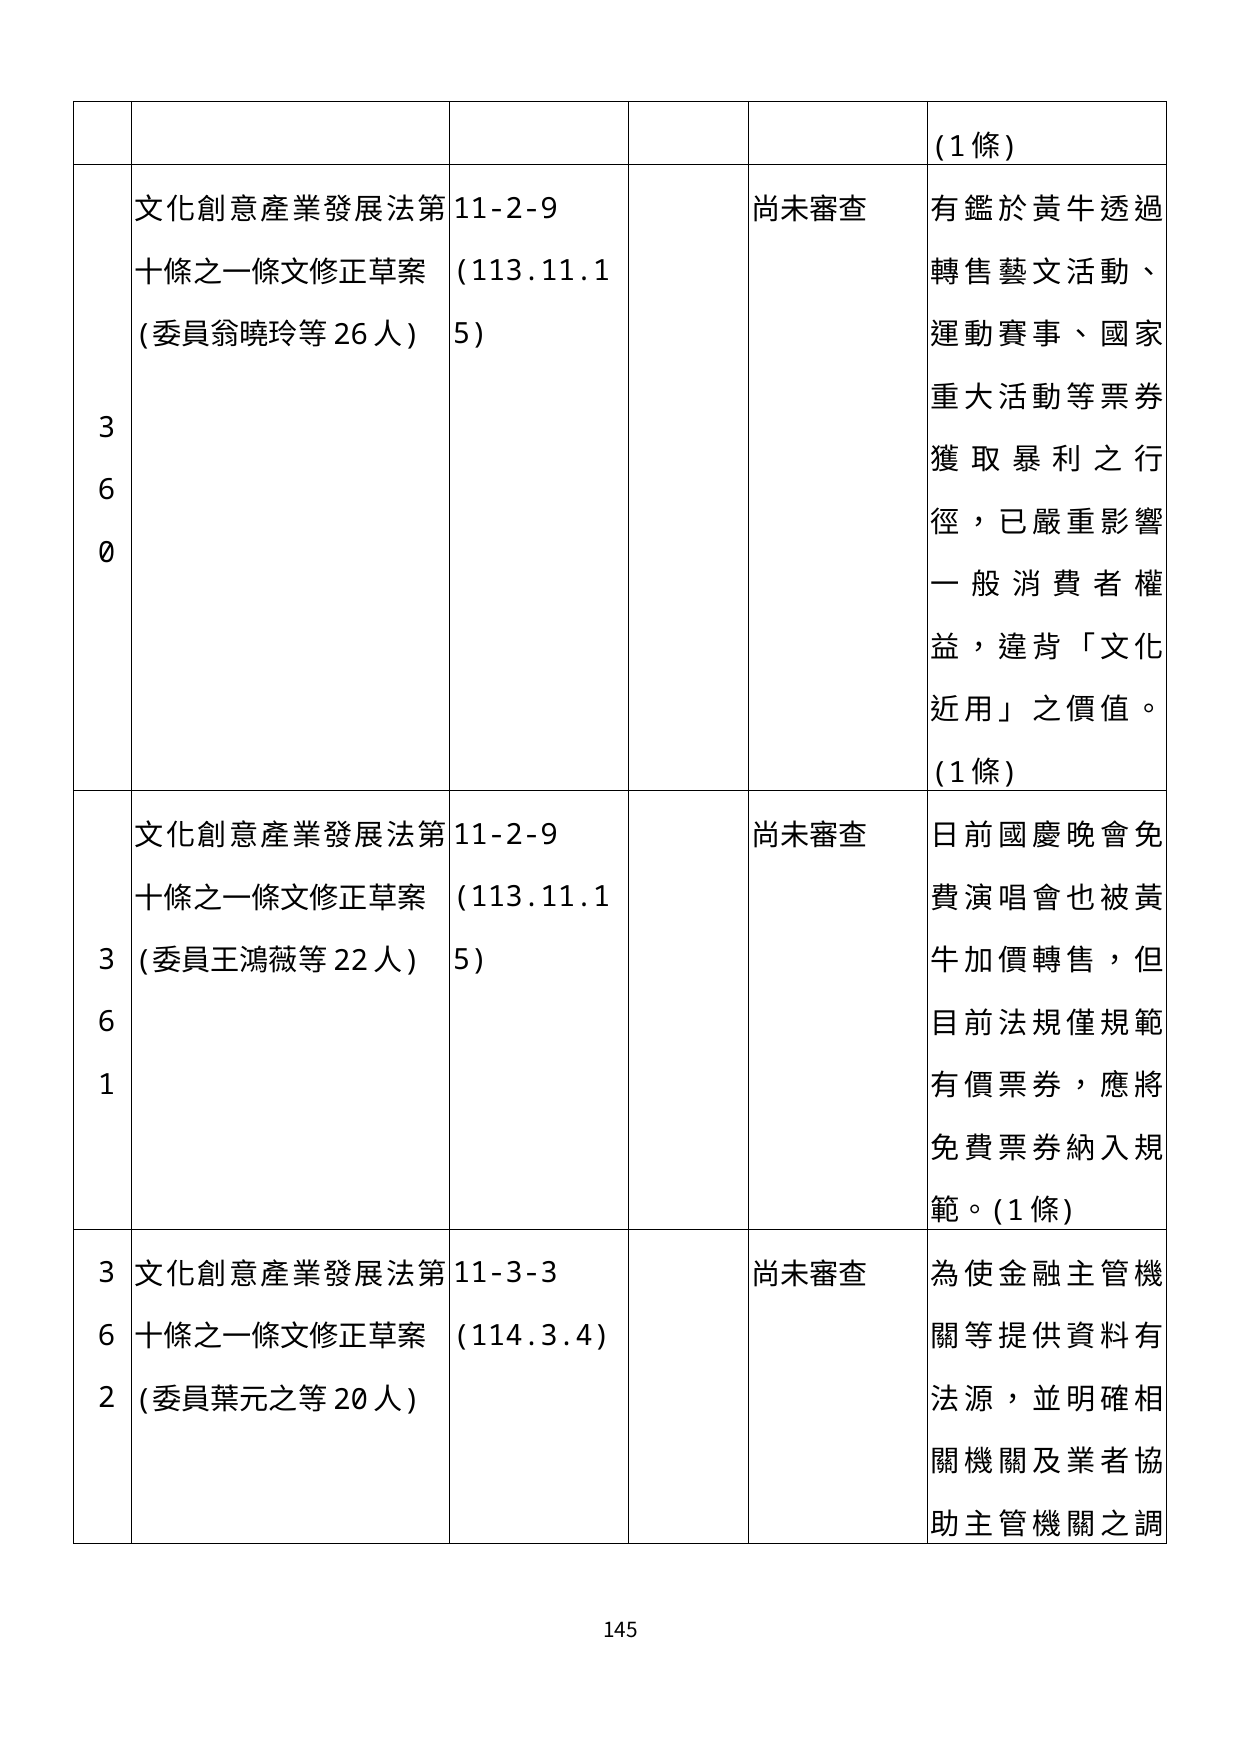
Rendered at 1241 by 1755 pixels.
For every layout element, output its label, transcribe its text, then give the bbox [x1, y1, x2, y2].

table_cell [450, 102, 628, 164]
table_cell (1條) [928, 102, 1166, 164]
table_cell 11-2-9 (113.11.15) [450, 791, 628, 1229]
table_cell [749, 102, 927, 164]
table_cell [629, 102, 748, 164]
table_cell 11-3-3 (114.3.4) [450, 1230, 628, 1542]
table_cell 尚未審查 [749, 791, 927, 1229]
table_cell [74, 1230, 131, 1542]
table_cell 尚未審查 [749, 1230, 927, 1542]
table_cell 文化創意產業發展法第十條之一條文修正草案 (委員葉元之等20人) [132, 1230, 449, 1542]
table_cell 有鑑於黃牛透過轉售藝文活動、運動賽事、國家重大活動等票券獲取暴利之行徑，已嚴重影響一般消費者權益，違背「文化近用」之價值。(1條) [928, 165, 1166, 790]
table_cell [629, 1230, 748, 1542]
table_cell 日前國慶晚會免費演唱會也被黃牛加價轉售，但目前法規僅規範有價票券，應將免費票券納入規範。(1條) [928, 791, 1166, 1229]
table_cell [629, 791, 748, 1229]
table_cell 文化創意產業發展法第十條之一條文修正草案 (委員翁曉玲等26人) [132, 165, 449, 790]
table_cell 為使金融主管機關等提供資料有法源，並明確相關機關及業者協助主管機關之調 [928, 1230, 1166, 1542]
table_cell 11-2-9 (113.11.15) [450, 165, 628, 790]
table_cell [74, 102, 131, 164]
table_cell 尚未審查 [749, 165, 927, 790]
table_cell [74, 791, 131, 1229]
table_cell 文化創意產業發展法第十條之一條文修正草案 (委員王鴻薇等22人) [132, 791, 449, 1229]
table_cell [629, 165, 748, 790]
table_cell [132, 102, 449, 164]
table_cell [74, 165, 131, 790]
